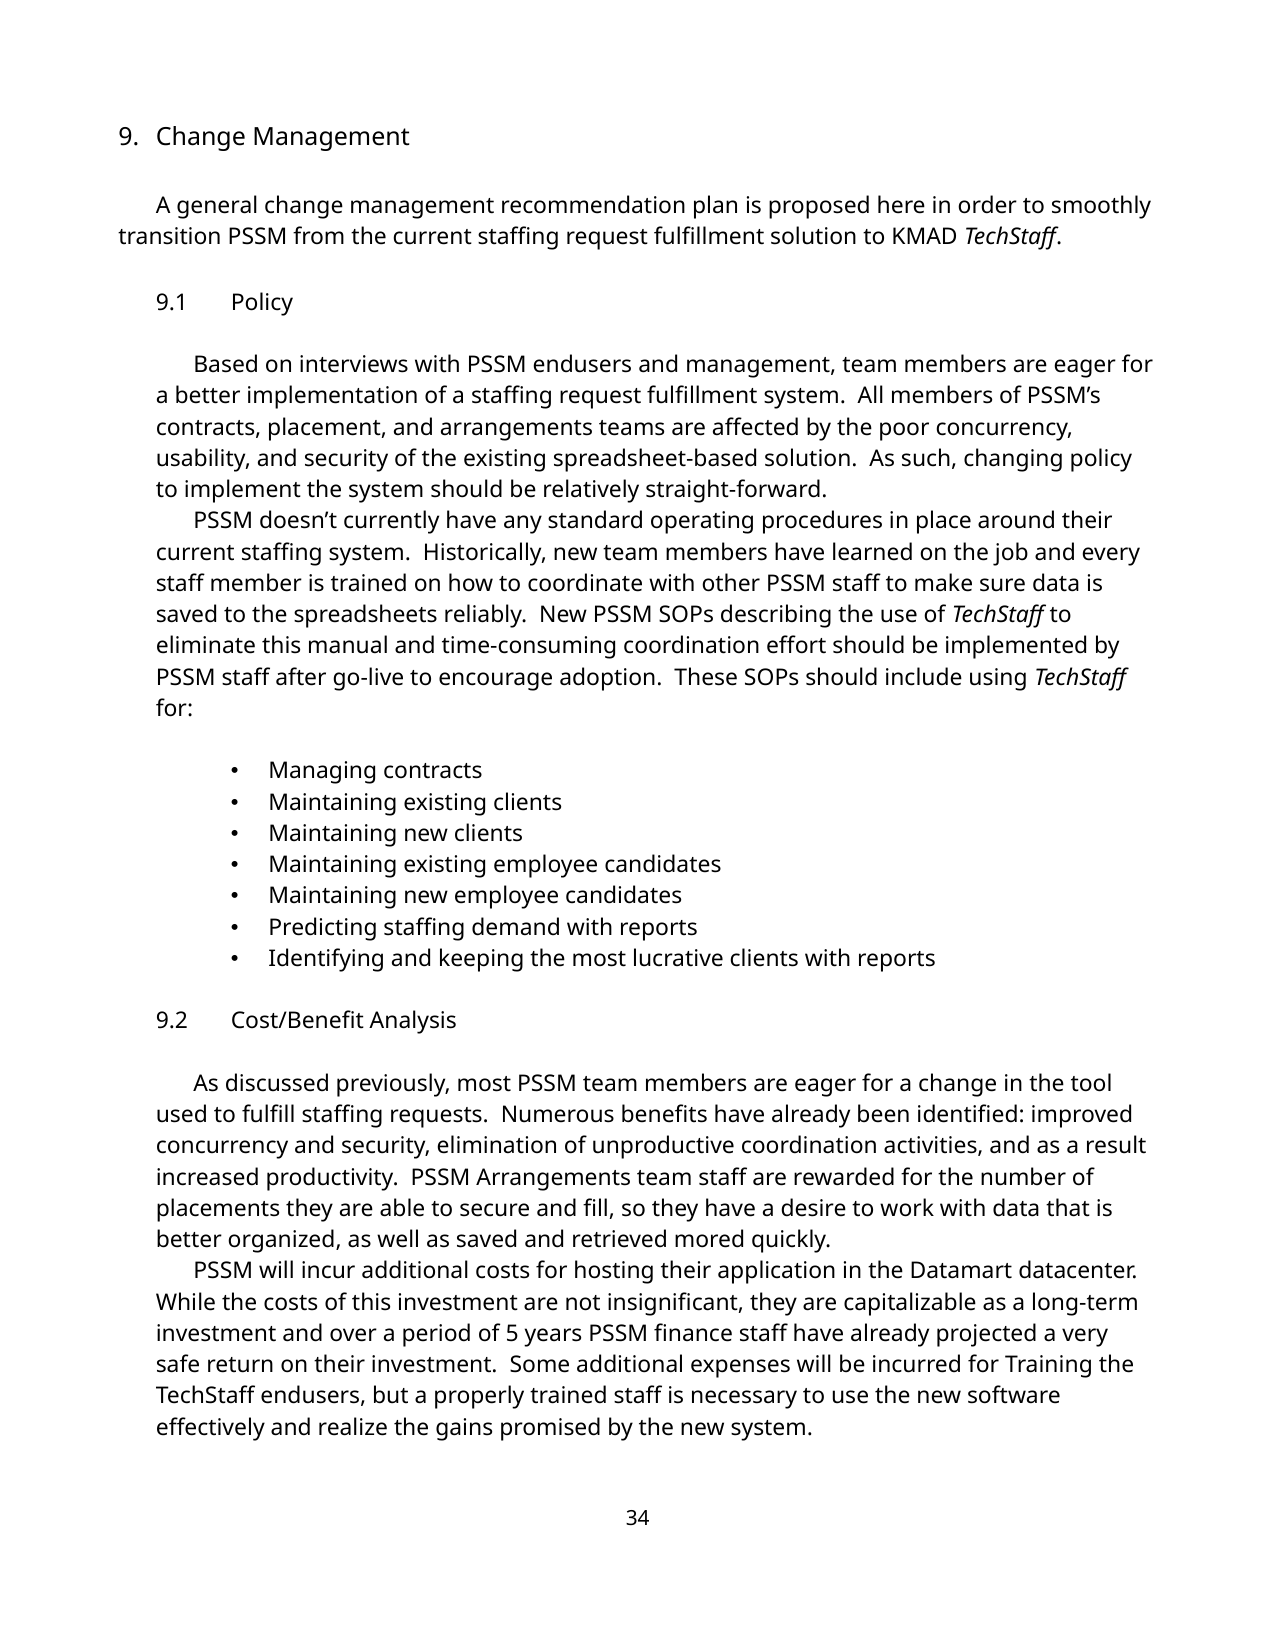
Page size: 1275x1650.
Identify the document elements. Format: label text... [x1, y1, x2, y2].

list Predicting staffing demand with reports [231, 911, 1157, 942]
list Maintaining existing employee candidates [231, 848, 1157, 879]
text 9.1 Policy [156, 286, 1157, 317]
list Maintaining new employee candidates [231, 879, 1157, 911]
text PSSM will incur additional costs for hosting their application in the Datamart datacenter. While the costs of this investment are not insignificant, they are capitalizable as a long-term investment and over a period of 5 years PSSM finance staff have already projected a very safe return on their investment. Some additional expenses will be incurred for Training the TechStaff endusers, but a properly trained staff is necessary to use the new software effectively and realize the gains promised by the new system. [156, 1254, 1157, 1442]
text PSSM doesn’t currently have any standard operating procedures in place around their current staffing system. Historically, new team members have learned on the job and every staff member is trained on how to coordinate with other PSSM staff to make sure data is saved to the spreadsheets reliably. New PSSM SOPs describing the use of TechStaff to eliminate this manual and time-consuming coordination effort should be implemented by PSSM staff after go-live to encourage adoption. These SOPs should include using TechStaff for: [156, 504, 1157, 723]
list Identifying and keeping the most lucrative clients with reports [231, 942, 1157, 973]
list Maintaining new clients [231, 817, 1157, 848]
list Maintaining existing clients [231, 786, 1157, 817]
text 9. Change Management [118, 118, 1157, 152]
text Based on interviews with PSSM endusers and management, team members are eager for a better implementation of a staffing request fulfillment system. All members of PSSM’s contracts, placement, and arrangements teams are affected by the poor concurrency, usability, and security of the existing spreadsheet-based solution. As such, changing policy to implement the system should be relatively straight-forward. [156, 348, 1157, 504]
text 9.2 Cost/Benefit Analysis [156, 1004, 1157, 1036]
text A general change management recommendation plan is proposed here in order to smoothly transition PSSM from the current staffing request fulfillment solution to KMAD TechStaff. [118, 186, 1157, 252]
list Managing contracts [231, 754, 1157, 786]
text As discussed previously, most PSSM team members are eager for a change in the tool used to fulfill staffing requests. Numerous benefits have already been identified: improved concurrency and security, elimination of unproductive coordination activities, and as a result increased productivity. PSSM Arrangements team staff are rewarded for the number of placements they are able to secure and fill, so they have a desire to work with data that is better organized, as well as saved and retrieved mored quickly. [156, 1067, 1157, 1254]
